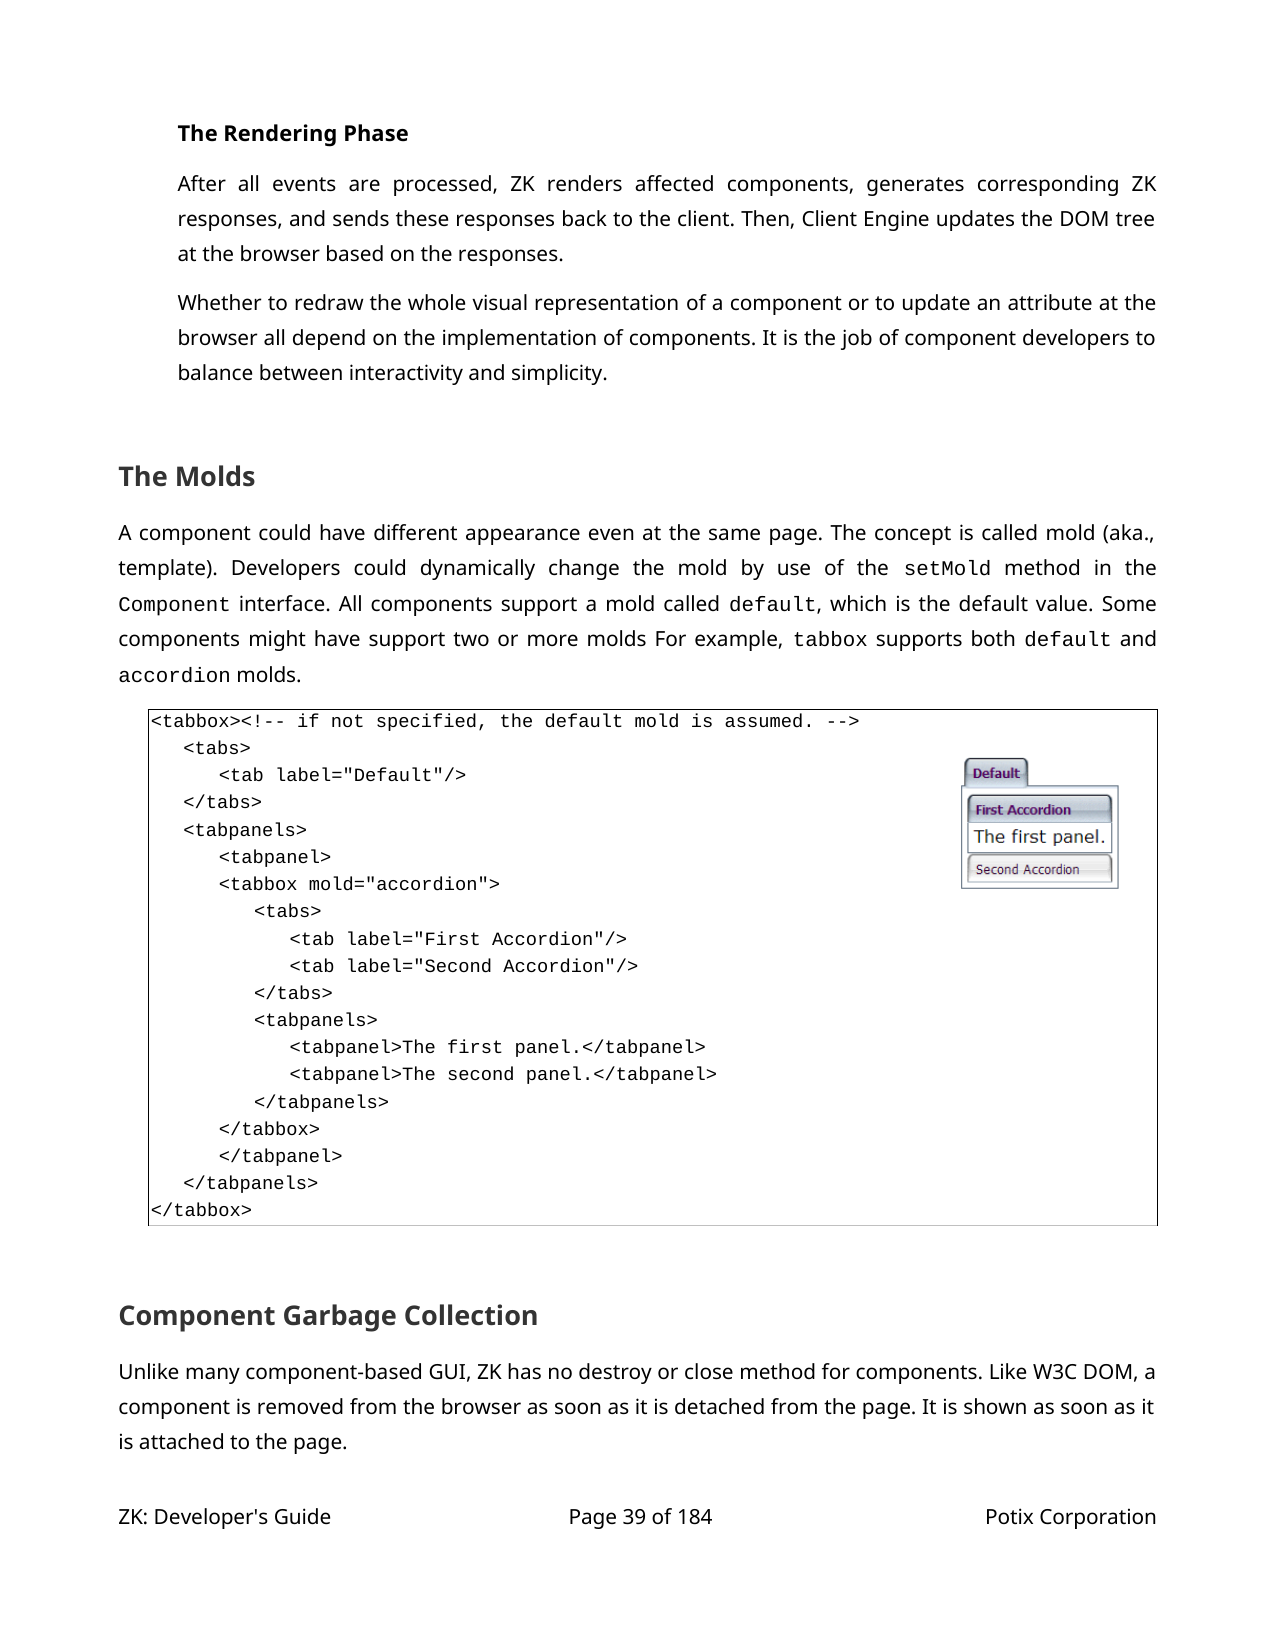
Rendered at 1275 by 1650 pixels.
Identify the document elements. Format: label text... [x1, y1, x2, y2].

text After all events are processed, ZK renders affected components, generates corresponding ZK responses, and sends these responses back to the client. Then, Client Engine updates the DOM tree at the browser based on the responses. [177, 169, 1157, 267]
text <tab label="Default"/> [149, 763, 958, 787]
text </tabpanels> [149, 1089, 1157, 1114]
text Whether to redraw the whole visual representation of a component or to update an attribute at the browser all depend on the implementation of components. It is the job of component developers to balance between interactivity and simplicity. [177, 288, 1157, 387]
text </tabpanels> [149, 1171, 1157, 1195]
text </tabbox> [149, 1117, 1157, 1141]
text <tabpanel>The second panel.</tabpanel> [149, 1062, 1157, 1087]
text Unlike many component-based GUI, ZK has no destroy or close method for components. Like W3C DOM, a component is removed from the browser as soon as it is detached from the page. It is shown as soon as it is attached to the page. [118, 1357, 1157, 1455]
text <tabs> [149, 736, 1157, 760]
text [1127, 763, 1157, 787]
text <tabpanels> [149, 1008, 1157, 1032]
text <tab label="Second Accordion"/> [149, 953, 1157, 978]
text </tabs> [149, 981, 1157, 1005]
picture [958, 754, 1127, 893]
text [1127, 818, 1157, 842]
text A component could have different appearance even at the same page. The concept is called mold (aka., template). Developers could dynamically change the mold by use of the setMold method in the Component interface. All components support a mold called default, which is the default value. Some components might have support two or more molds For example, tabbox supports both default and accordion molds. [118, 518, 1157, 688]
text </tabs> [149, 790, 958, 815]
subtitle Component Garbage Collection [118, 1296, 1157, 1333]
text <tabpanels> [149, 818, 958, 842]
text <tabpanel>The first panel.</tabpanel> [149, 1035, 1157, 1059]
text [1127, 790, 1157, 815]
subtitle The Rendering Phase [177, 118, 1157, 148]
text [1127, 845, 1157, 869]
text <tabs> [149, 899, 1157, 923]
text <tabpanel> [149, 845, 958, 869]
text </tabpanel> [149, 1144, 1157, 1168]
text <tab label="First Accordion"/> [149, 926, 1157, 951]
subtitle The Molds [118, 457, 1157, 494]
text <tabbox><!-- if not specified, the default mold is assumed. --> [149, 710, 1157, 733]
text </tabbox> [149, 1198, 1157, 1225]
text <tabbox mold="accordion"> [149, 872, 1157, 896]
